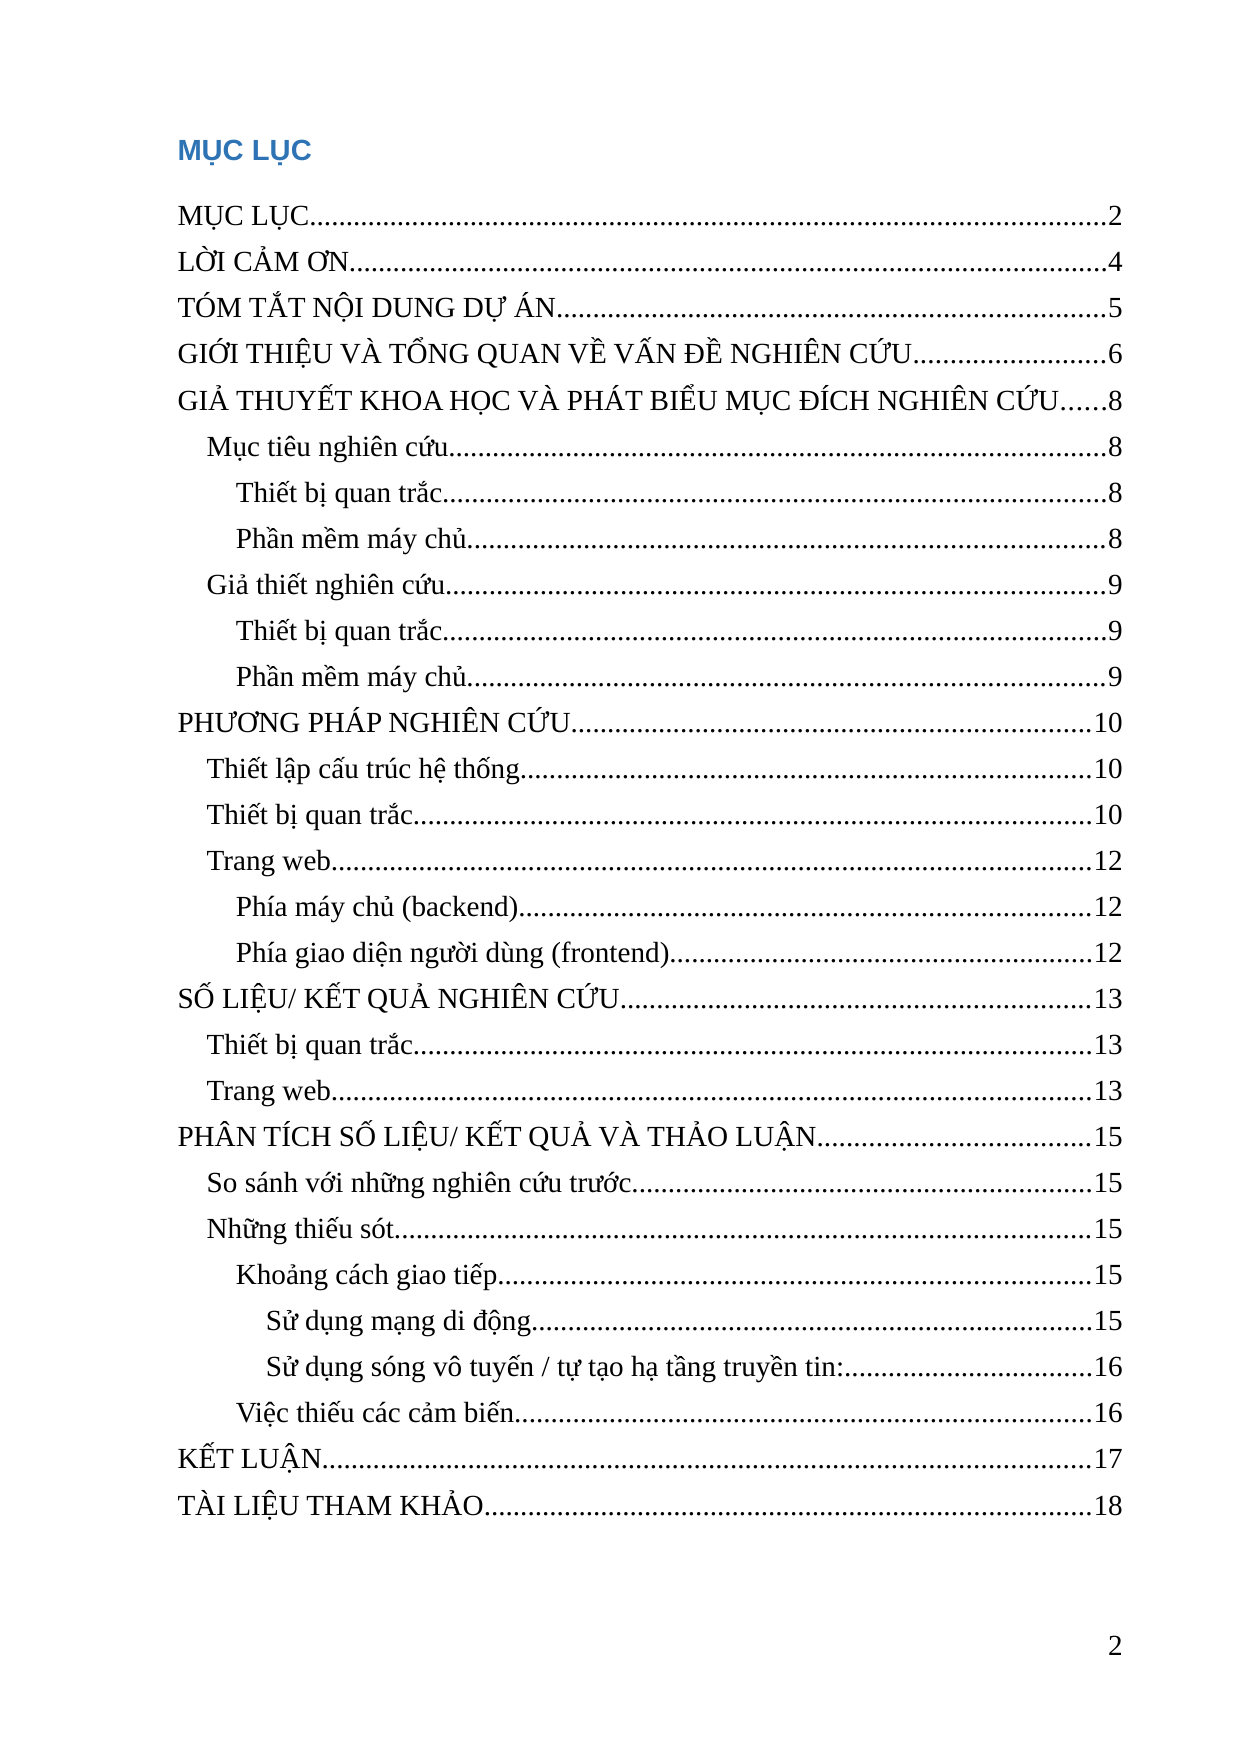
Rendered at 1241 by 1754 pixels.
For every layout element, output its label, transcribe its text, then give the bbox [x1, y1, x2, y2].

text Việc thiếu các cảm biến 16 [236, 1396, 1122, 1429]
text GIỚI THIỆU VÀ TỔNG QUAN VỀ VẤN ĐỀ NGHIÊN CỨU 6 [177, 337, 1122, 370]
text Sử dụng mạng di động 15 [266, 1303, 1122, 1337]
text Trang web 13 [206, 1073, 1122, 1107]
text Phía máy chủ (backend) 12 [236, 889, 1122, 923]
text Sử dụng sóng vô tuyến / tự tạo hạ tầng truyền tin: 16 [266, 1349, 1122, 1383]
text TÓM TẮT NỘI DUNG DỰ ÁN 5 [177, 291, 1122, 324]
text Phần mềm máy chủ 8 [236, 521, 1122, 554]
text Những thiếu sót 15 [206, 1211, 1122, 1245]
text SỐ LIỆU/ KẾT QUẢ NGHIÊN CỨU 13 [177, 981, 1122, 1015]
text Thiết bị quan trắc 8 [236, 475, 1122, 508]
text Giả thiết nghiên cứu 9 [206, 567, 1122, 600]
text Phía giao diện người dùng (frontend) 12 [236, 935, 1122, 969]
text KẾT LUẬN 17 [177, 1442, 1122, 1475]
text Thiết bị quan trắc 13 [206, 1027, 1122, 1061]
text PHƯƠNG PHÁP NGHIÊN CỨU 10 [177, 705, 1122, 738]
text MỤC LỤC 2 [177, 198, 1122, 232]
text GIẢ THUYẾT KHOA HỌC VÀ PHÁT BIỂU MỤC ĐÍCH NGHIÊN CỨU 8 [177, 383, 1122, 416]
text Thiết lập cấu trúc hệ thống 10 [206, 751, 1122, 784]
text Thiết bị quan trắc 10 [206, 797, 1122, 831]
text TÀI LIỆU THAM KHẢO 18 [177, 1488, 1122, 1521]
text So sánh với những nghiên cứu trước 15 [206, 1165, 1122, 1199]
text Thiết bị quan trắc 9 [236, 613, 1122, 646]
text PHÂN TÍCH SỐ LIỆU/ KẾT QUẢ VÀ THẢO LUẬN 15 [177, 1119, 1122, 1153]
text Trang web 12 [206, 843, 1122, 877]
text Phần mềm máy chủ 9 [236, 659, 1122, 692]
text Khoảng cách giao tiếp 15 [236, 1257, 1122, 1291]
text Mục tiêu nghiên cứu 8 [206, 429, 1122, 462]
subtitle MỤC LỤC [177, 133, 1122, 167]
text LỜI CẢM ƠN 4 [177, 244, 1122, 278]
